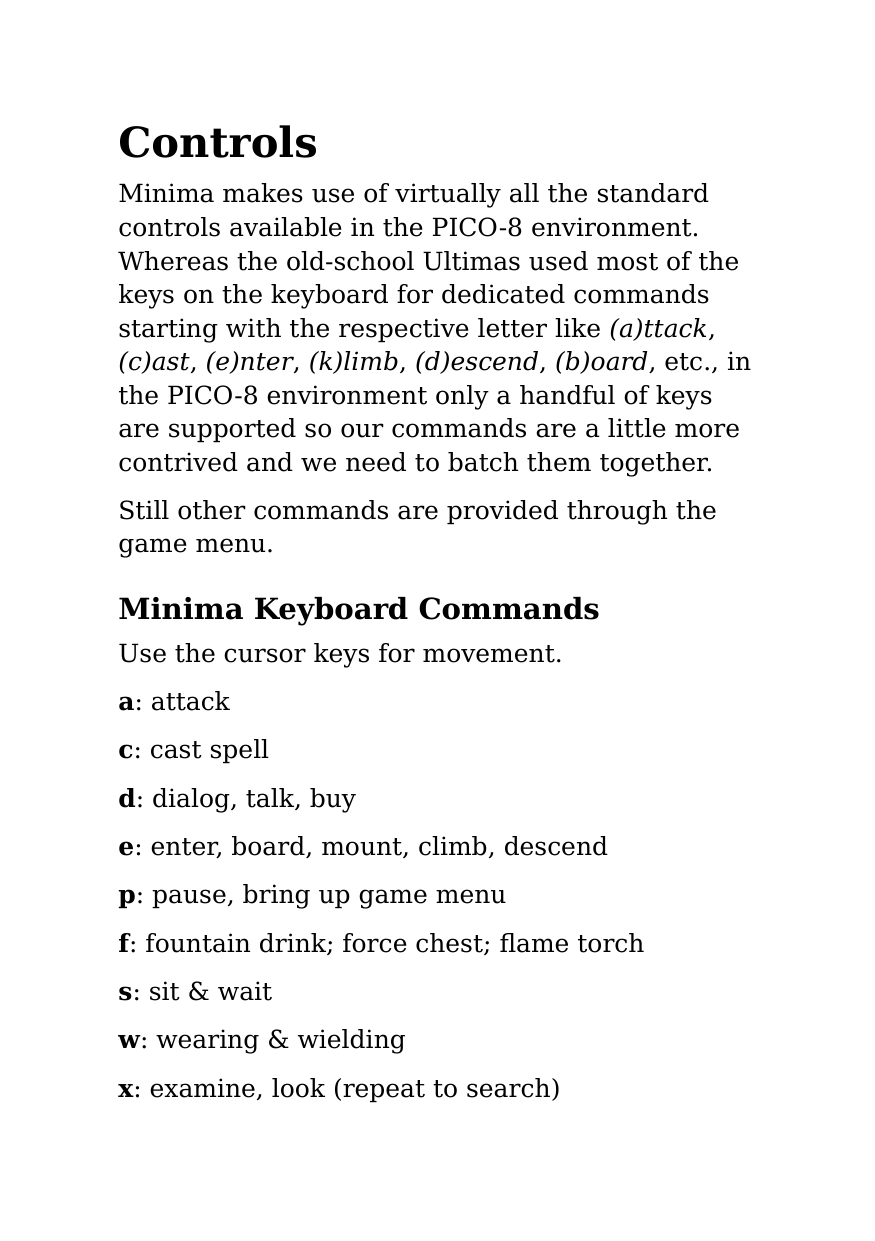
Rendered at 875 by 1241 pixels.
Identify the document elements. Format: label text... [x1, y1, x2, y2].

text d: dialog, talk, buy [118, 784, 756, 813]
text a: attack [118, 687, 756, 717]
text f: fountain drink; force chest; flame torch [118, 929, 756, 958]
subtitle Controls [118, 118, 756, 167]
text e: enter, board, mount, climb, descend [118, 832, 756, 862]
subtitle Minima Keyboard Commands [118, 592, 756, 627]
text x: examine, look (repeat to search) [118, 1074, 756, 1103]
text w: wearing & wielding [118, 1026, 756, 1055]
text c: cast spell [118, 736, 756, 765]
text Still other commands are provided through the game menu. [118, 496, 756, 559]
text Minima makes use of virtually all the standard controls available in the PICO-8 environment. Whereas the old-school Ultimas used most of the keys on the keyboard for dedicated commands starting with the respective letter like (a)ttack, (c)ast, (e)nter, (k)limb, (d)escend, (b)oard, etc., in the PICO-8 environment only a handful of keys are supported so our commands are a little more contrived and we need to batch them together. [118, 179, 756, 477]
text s: sit & wait [118, 977, 756, 1007]
text p: pause, bring up game menu [118, 881, 756, 910]
text Use the cursor keys for movement. [118, 639, 756, 668]
